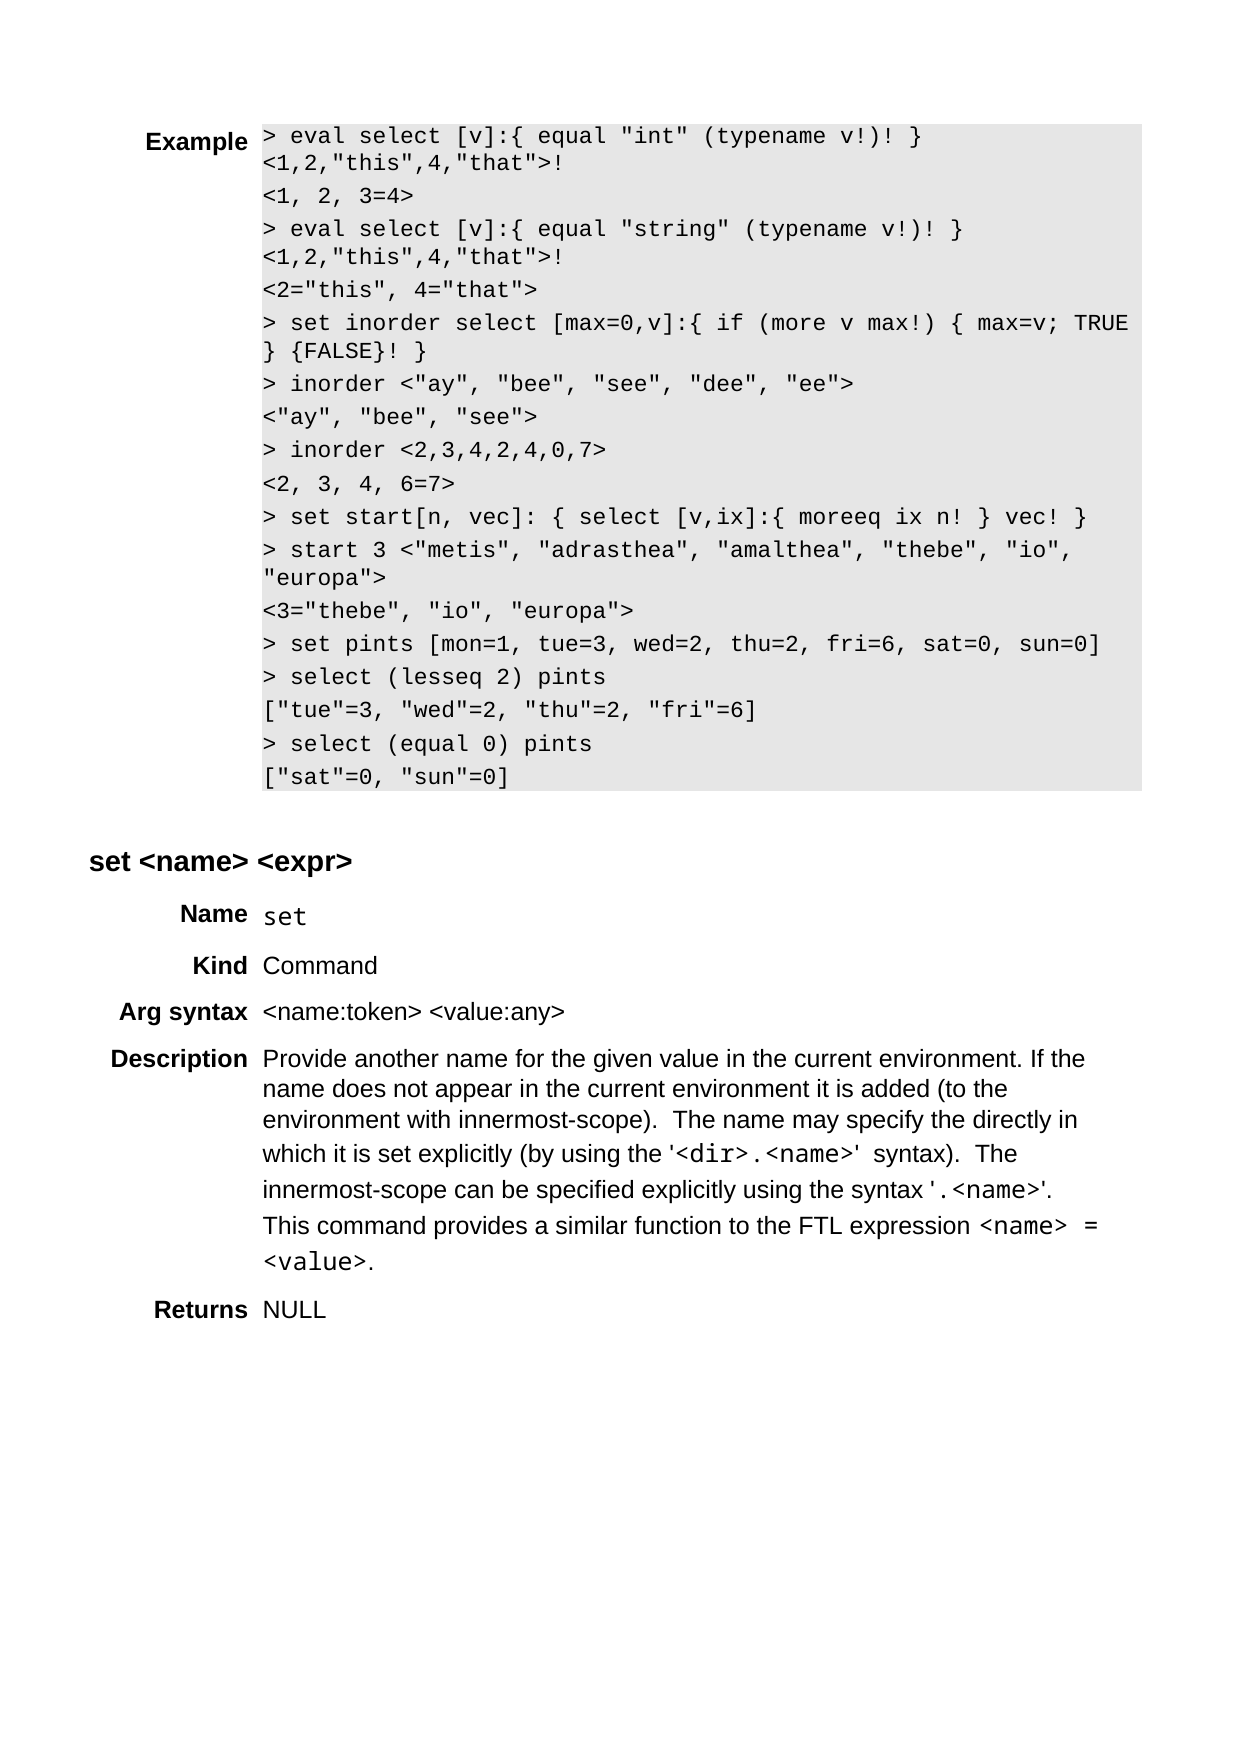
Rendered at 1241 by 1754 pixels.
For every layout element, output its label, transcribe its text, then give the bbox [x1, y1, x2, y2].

table_cell > eval select [v]:{ equal "int" (typename v!)! } <1,2,"this",4,"that">! <1, 2, 3=4> > eval select [v]:{ equal "string" (typename v!)! } <1,2,"this",4,"that">! <2="this", 4="that"> > set inorder select [max=0,v]:{ if (more v max!) { max=v; TRUE } {FALSE}! } > inorder <"ay", "bee", "see", "dee", "ee"> <"ay", "bee", "see"> > inorder <2,3,4,2,4,0,7> <2, 3, 4, 6=7> > set start[n, vec]: { select [v,ix]:{ moreeq ix n! } vec! } > start 3 <"metis", "adrasthea", "amalthea", "thebe", "io", "europa"> <3="thebe", "io", "europa"> > set pints [mon=1, tue=3, wed=2, thu=2, fri=6, sat=0, sun=0] > select (lesseq 2) pints ["tue"=3, "wed"=2, "thu"=2, "fri"=6] > select (equal 0) pints ["sat"=0, "sun"=0] [260, 118, 1145, 797]
table_cell Command [260, 942, 1145, 988]
table_cell Provide another name for the given value in the current environment. If the name does not appear in the current environment it is added (to the environment with innermost-scope). The name may specify the directly in which it is set explicitly (by using the '<dir>.<name>' syntax). The innermost-scope can be specified explicitly using the syntax '.<name>'. This command provides a similar function to the FTL expression <name> = <value>. [260, 1035, 1145, 1286]
table_cell Arg syntax [89, 989, 259, 1035]
table_header Name [89, 890, 259, 942]
table_cell Example [89, 118, 259, 797]
table_cell <name:token> <value:any> [260, 989, 1145, 1035]
subtitle set <name> <expr> [88, 844, 1145, 878]
table_cell Description [89, 1035, 259, 1286]
table_cell Returns [89, 1286, 259, 1333]
table_cell NULL [260, 1286, 1145, 1333]
table_cell Kind [89, 942, 259, 988]
table_header set [260, 890, 1145, 942]
